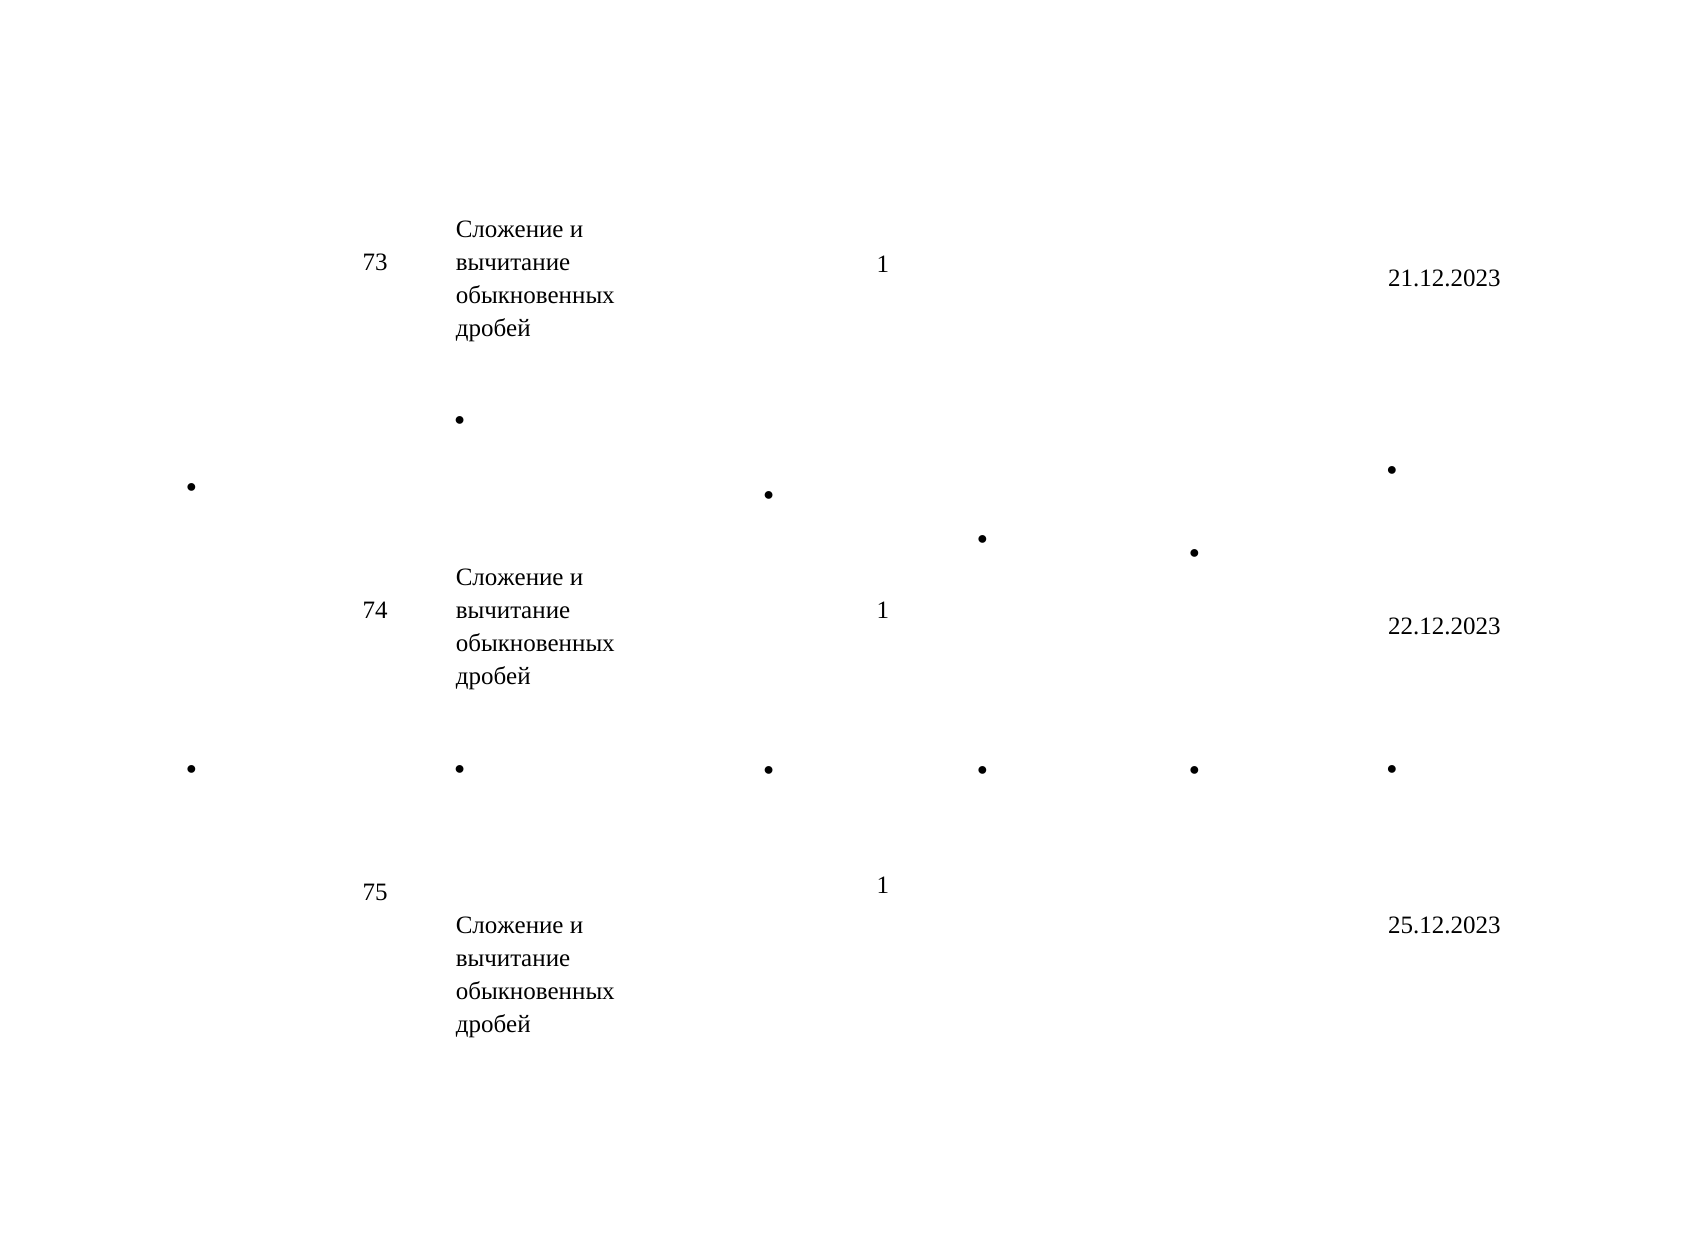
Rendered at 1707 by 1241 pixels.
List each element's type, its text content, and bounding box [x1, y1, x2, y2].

table_cell 75 [176, 756, 430, 1071]
table_cell [1065, 408, 1363, 756]
table_cell 73 [176, 150, 430, 407]
table_cell 1 [638, 150, 938, 407]
table_cell [938, 756, 1065, 1071]
table_cell [938, 150, 1065, 407]
table_cell 1 [638, 756, 938, 1071]
table_cell Сложение и вычитание обыкновенных дробей [430, 150, 638, 407]
table_cell [1065, 756, 1363, 1071]
table_cell [938, 408, 1065, 756]
table_cell 1 [638, 408, 938, 756]
table_cell 25.12.2023 [1363, 756, 1592, 1071]
table_cell 21.12.2023 [1363, 150, 1592, 407]
table_cell 22.12.2023 [1363, 408, 1592, 756]
table_cell [1065, 150, 1363, 407]
table_cell 74 [176, 408, 430, 756]
table_cell Сложение и вычитание обыкновенных дробей [430, 408, 638, 756]
table_cell Сложение и вычитание обыкновенных дробей [430, 756, 638, 1071]
